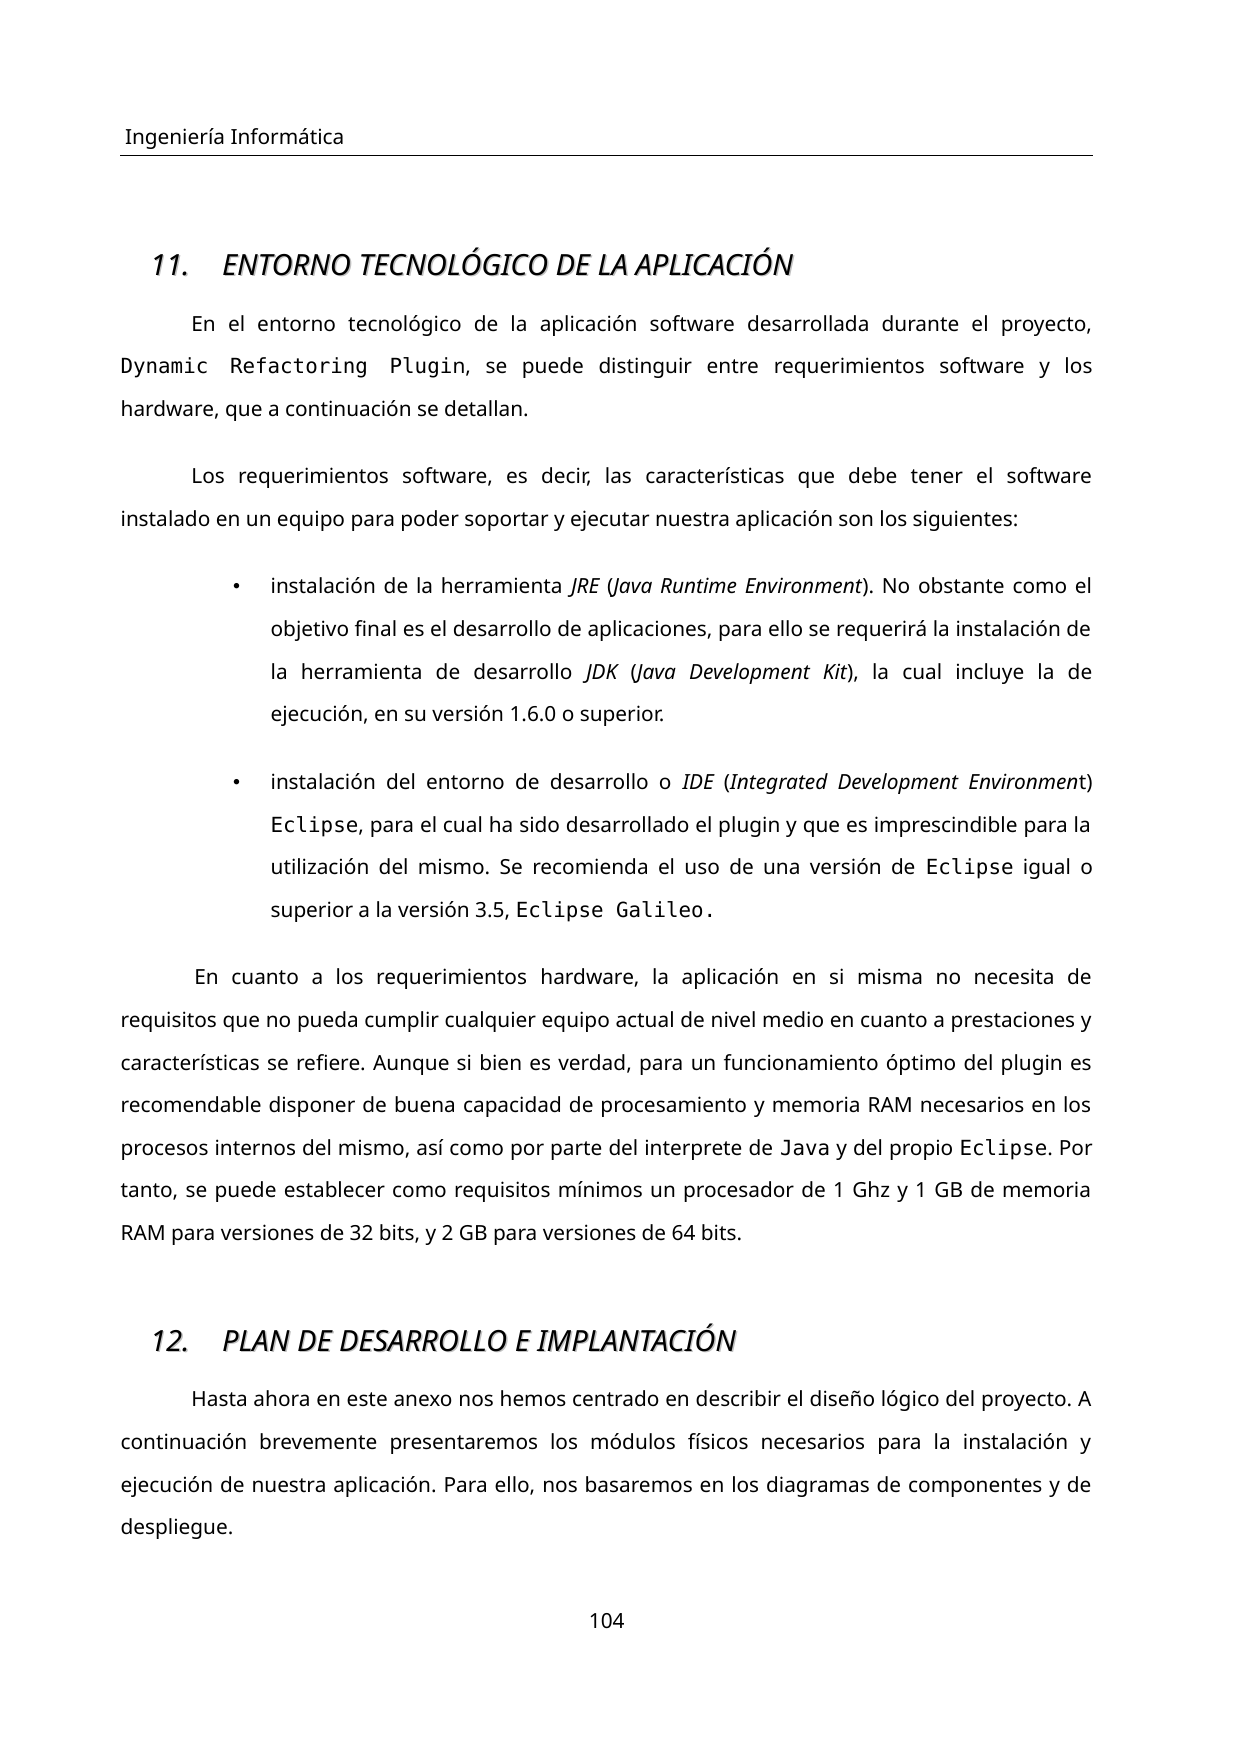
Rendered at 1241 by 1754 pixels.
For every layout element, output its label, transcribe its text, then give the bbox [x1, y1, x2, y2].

subtitle ENTORNO TECNOLÓGICO DE LA APLICACIÓN [150, 244, 1093, 284]
subtitle PLAN DE DESARROLLO E IMPLANTACIÓN [150, 1320, 1093, 1359]
text En cuanto a los requerimientos hardware, la aplicación en si misma no necesita de requisitos que no pueda cumplir cualquier equipo actual de nivel medio en cuanto a prestaciones y características se refiere. Aunque si bien es verdad, para un funcionamiento óptimo del plugin es recomendable disponer de buena capacidad de procesamiento y memoria RAM necesarios en los procesos internos del mismo, así como por parte del interprete de Java y del propio Eclipse. Por tanto, se puede establecer como requisitos mínimos un procesador de 1 Ghz y 1 GB de memoria RAM para versiones de 32 bits, y 2 GB para versiones de 64 bits. [120, 962, 1093, 1247]
text Los requerimientos software, es decir, las características que debe tener el software instalado en un equipo para poder soportar y ejecutar nuestra aplicación son los siguientes: [120, 461, 1093, 532]
list instalación del entorno de desarrollo o IDE (Integrated Development Environment) Eclipse, para el cual ha sido desarrollado el plugin y que es imprescindible para la utilización del mismo. Se recomienda el uso de una versión de Eclipse igual o superior a la versión 3.5, Eclipse Galileo. [233, 767, 1093, 923]
list instalación de la herramienta JRE (Java Runtime Environment). No obstante como el objetivo final es el desarrollo de aplicaciones, para ello se requerirá la instalación de la herramienta de desarrollo JDK (Java Development Kit), la cual incluye la de ejecución, en su versión 1.6.0 o superior. [233, 572, 1093, 728]
text En el entorno tecnológico de la aplicación software desarrollada durante el proyecto, Dynamic Refactoring Plugin, se puede distinguir entre requerimientos software y los hardware, que a continuación se detallan. [120, 309, 1093, 422]
text Hasta ahora en este anexo nos hemos centrado en describir el diseño lógico del proyecto. A continuación brevemente presentaremos los módulos físicos necesarios para la instalación y ejecución de nuestra aplicación. Para ello, nos basaremos en los diagramas de componentes y de despliegue. [120, 1384, 1093, 1541]
